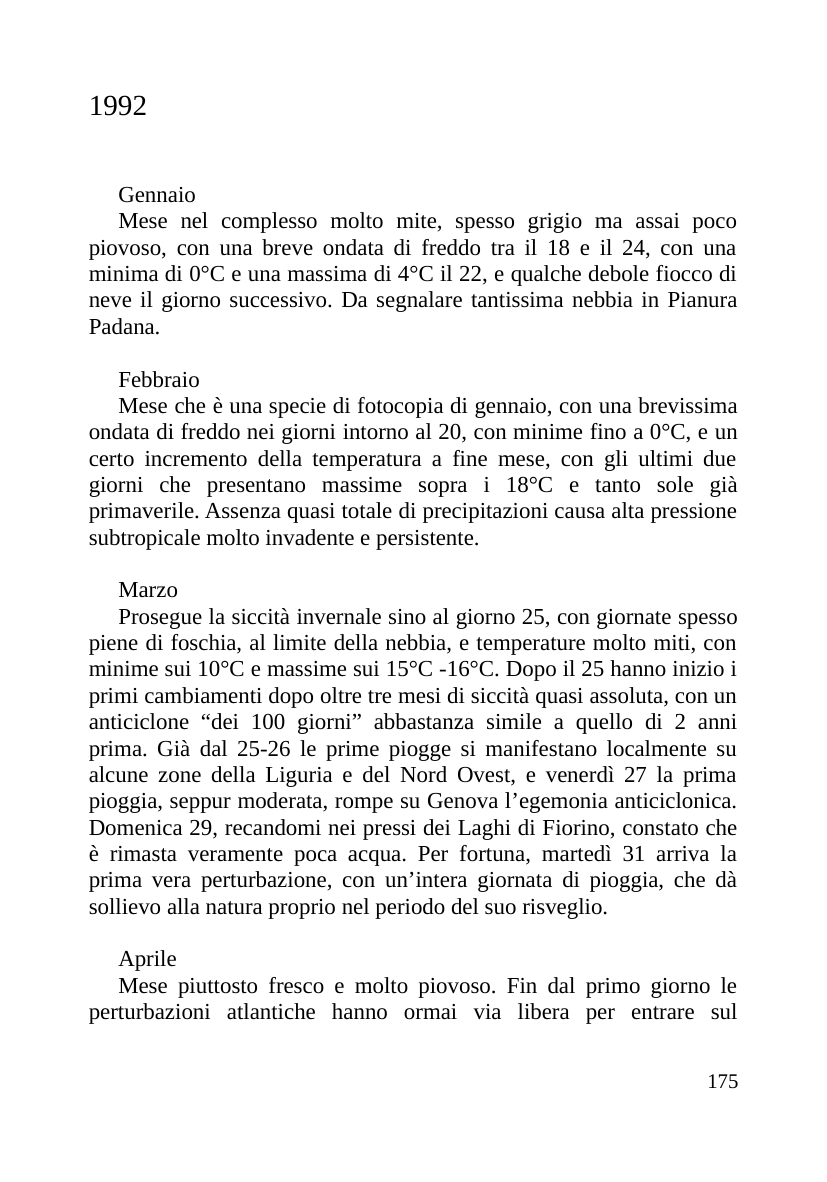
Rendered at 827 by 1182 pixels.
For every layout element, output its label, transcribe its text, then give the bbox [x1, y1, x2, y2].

text Marzo [88, 576, 738, 603]
text Mese nel complesso molto mite, spesso grigio ma assai poco piovoso, con una breve ondata di freddo tra il 18 e il 24, con una minima di 0°C e una massima di 4°C il 22, e qualche debole fiocco di neve il giorno successivo. Da segnalare tantissima nebbia in Pianura Padana. [88, 207, 738, 339]
text Febbraio [88, 366, 738, 392]
text Gennaio [88, 181, 738, 207]
text Mese che è una specie di fotocopia di gennaio, con una brevissima ondata di freddo nei giorni intorno al 20, con minime fino a 0°C, e un certo incremento della temperatura a fine mese, con gli ultimi due giorni che presentano massime sopra i 18°C e tanto sole già primaverile. Assenza quasi totale di precipitazioni causa alta pressione subtropicale molto invadente e persistente. [88, 392, 738, 550]
text Mese piuttosto fresco e molto piovoso. Fin dal primo giorno le perturbazioni atlantiche hanno ormai via libera per entrare sul [88, 972, 738, 1024]
text Prosegue la siccità invernale sino al giorno 25, con giornate spesso piene di foschia, al limite della nebbia, e temperature molto miti, con minime sui 10°C e massime sui 15°C -16°C. Dopo il 25 hanno inizio i primi cambiamenti dopo oltre tre mesi di siccità quasi assoluta, con un anticiclone “dei 100 giorni” abbastanza simile a quello di 2 anni prima. Già dal 25-26 le prime piogge si manifestano localmente su alcune zone della Liguria e del Nord Ovest, e venerdì 27 la prima pioggia, seppur moderata, rompe su Genova l’egemonia anticiclonica. Domenica 29, recandomi nei pressi dei Laghi di Fiorino, constato che è rimasta veramente poca acqua. Per fortuna, martedì 31 arriva la prima vera perturbazione, con un’intera giornata di pioggia, che dà sollievo alla natura proprio nel periodo del suo risveglio. [88, 603, 738, 919]
subtitle 1992 [88, 88, 738, 122]
text Aprile [88, 945, 738, 972]
